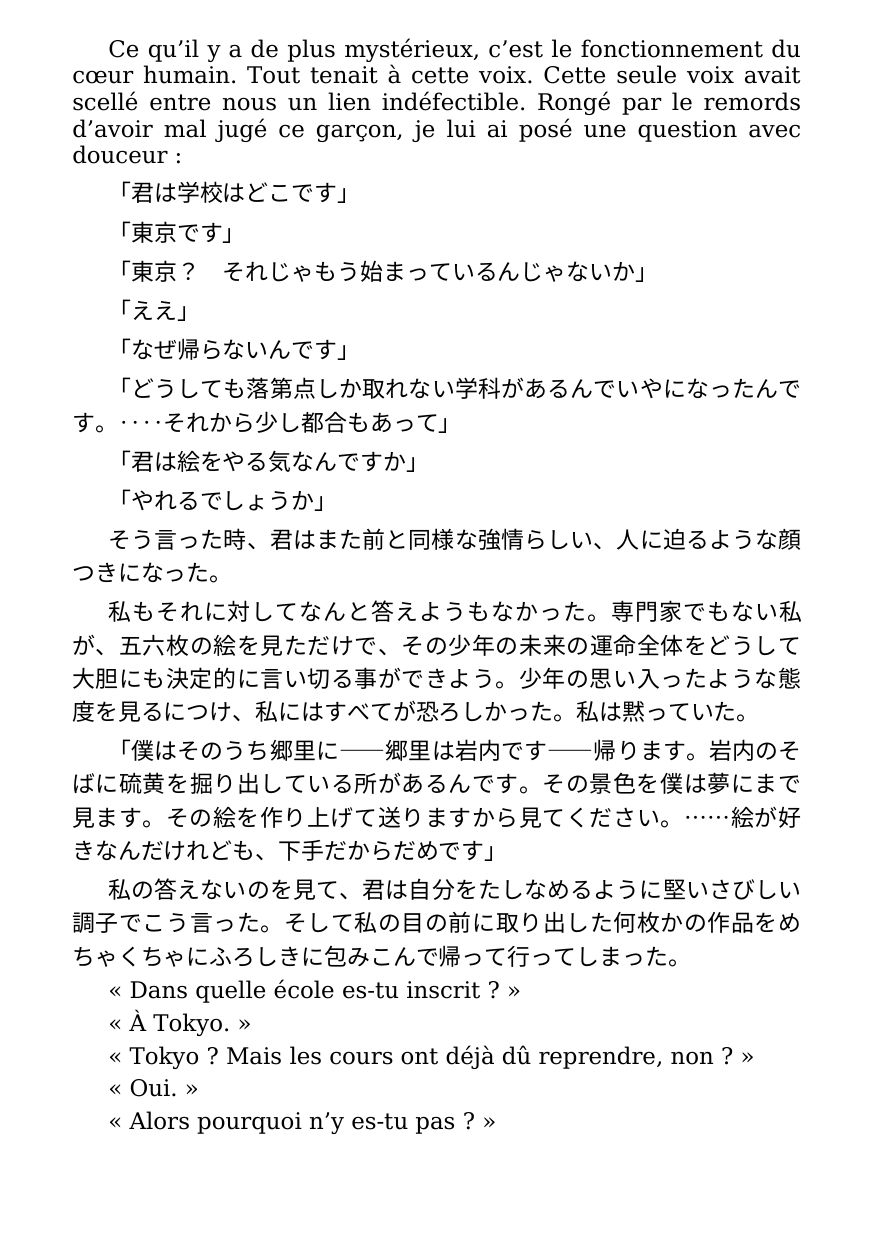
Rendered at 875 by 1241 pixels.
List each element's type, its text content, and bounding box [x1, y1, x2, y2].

text 私もそれに対してなんと答えようもなかった。専門家でもない私が、五六枚の絵を見ただけで、その少年の未来の運命全体をどうして大胆にも決定的に言い切る事ができよう。少年の思い入ったような態度を見るにつけ、私にはすべてが恐ろしかった。私は黙っていた。 [72, 594, 802, 727]
text 「東京です」 [72, 214, 802, 248]
text « À Tokyo. » [72, 1010, 802, 1037]
text 私の答えないのを見て、君は自分をたしなめるように堅いさびしい調子でこう言った。そして私の目の前に取り出した何枚かの作品をめちゃくちゃにふろしきに包みこんで帰って行ってしまった。 [72, 872, 802, 972]
text 「僕はそのうち郷里に――郷里は岩内です――帰ります。岩内のそばに硫黄を掘り出している所があるんです。その景色を僕は夢にまで見ます。その絵を作り上げて送りますから見てください。……絵が好きなんだけれども、下手だからだめです」 [72, 733, 802, 866]
text 「君は絵をやる気なんですか」 [72, 443, 802, 477]
text 「ええ」 [72, 293, 802, 326]
text 「東京？ それじゃもう始まっているんじゃないか」 [72, 254, 802, 287]
text « Dans quelle école es-tu inscrit ? » [72, 978, 802, 1004]
text 「なぜ帰らないんです」 [72, 332, 802, 365]
text « Tokyo ? Mais les cours ont déjà dû reprendre, non ? » [72, 1043, 802, 1069]
text 「やれるでしょうか」 [72, 483, 802, 516]
text « Oui. » [72, 1075, 802, 1102]
text 「君は学校はどこです」 [72, 175, 802, 208]
text Ce qu’il y a de plus mystérieux, c’est le fonctionnement du cœur humain. Tout tenait à cette voix. Cette seule voix avait scellé entre nous un lien indéfectible. Rongé par le remords d’avoir mal jugé ce garçon, je lui ai posé une question avec douceur : [72, 36, 802, 169]
text « Alors pourquoi n’y es-tu pas ? » [72, 1108, 802, 1135]
text 「どうしても落第点しか取れない学科があるんでいやになったんです。‥‥それから少し都合もあって」 [72, 371, 802, 438]
text そう言った時、君はまた前と同様な強情らしい、人に迫るような顔つきになった。 [72, 522, 802, 588]
